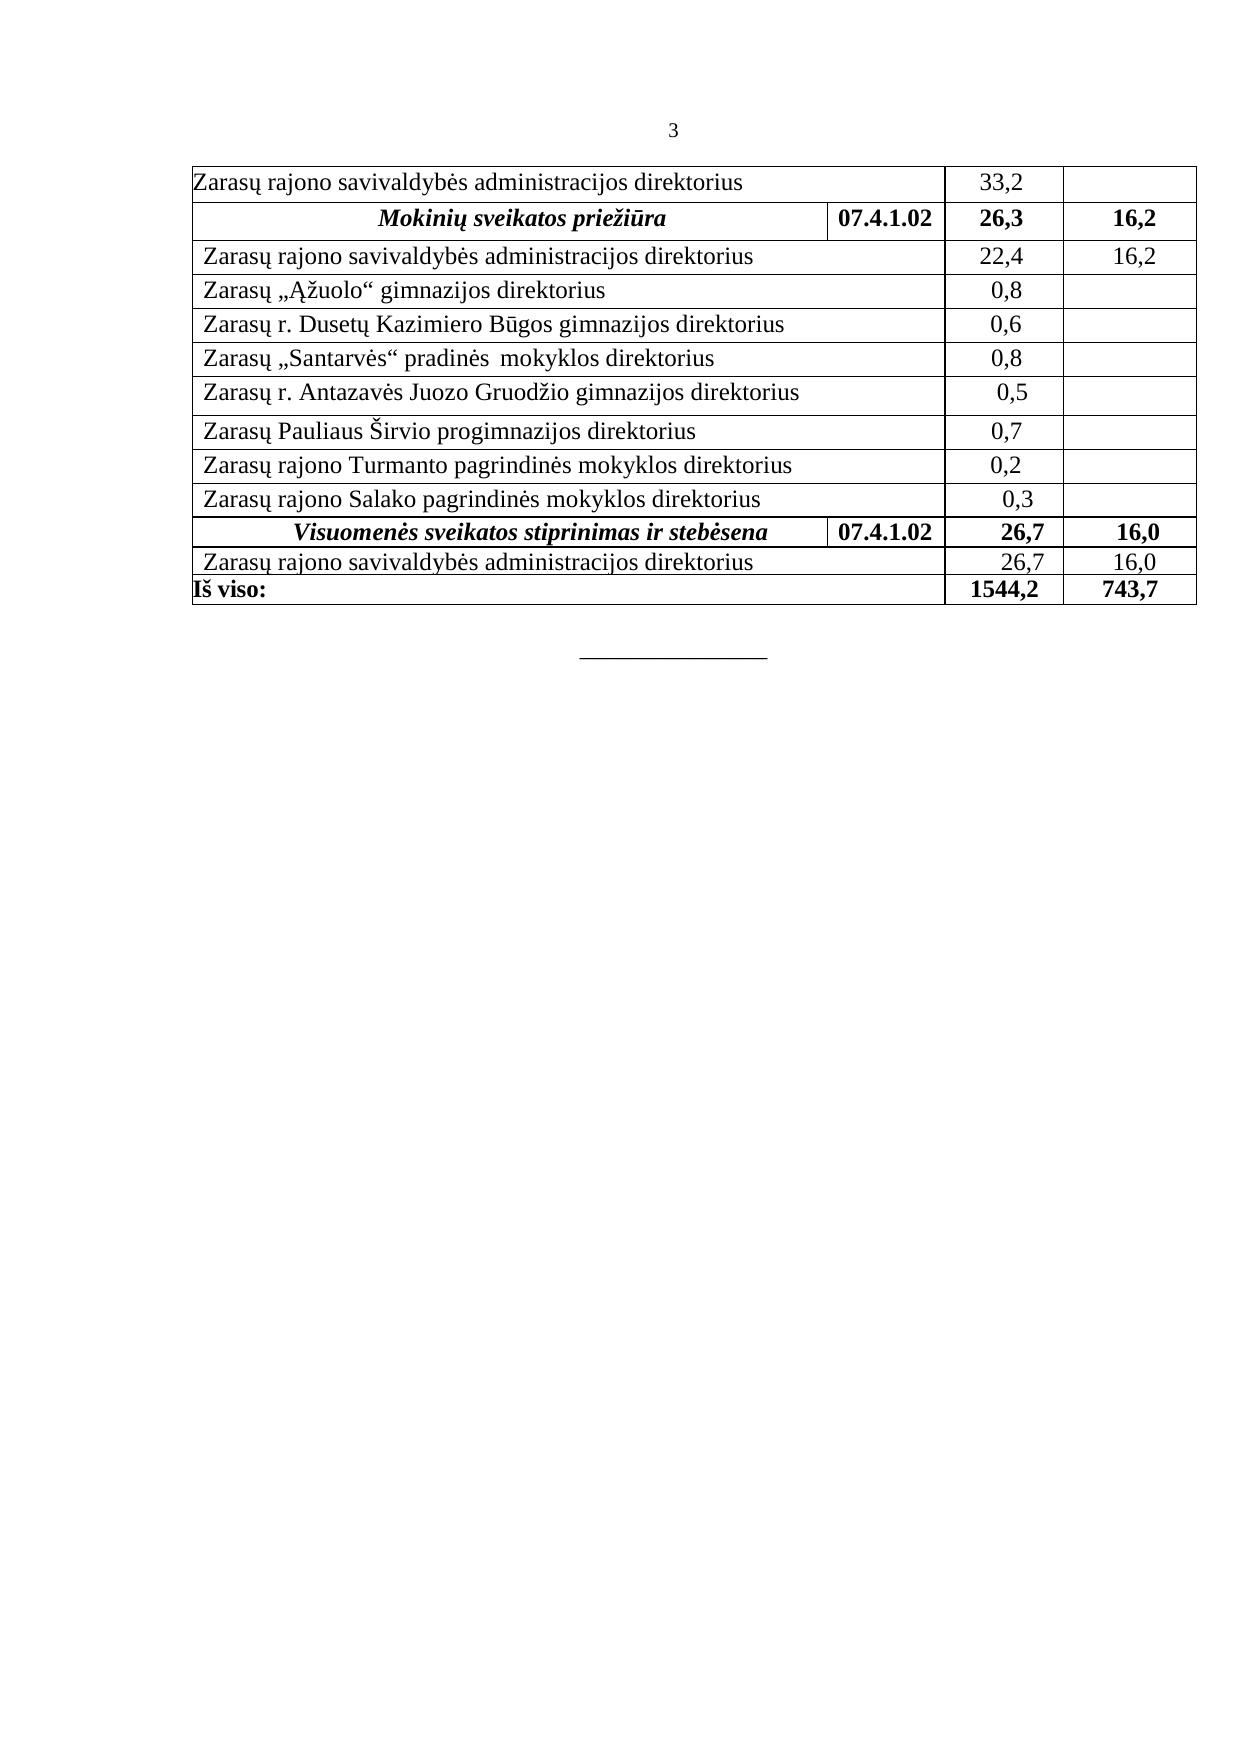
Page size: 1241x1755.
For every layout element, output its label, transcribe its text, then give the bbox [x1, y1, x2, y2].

table_cell 16,2 [1064, 203, 1196, 240]
table_cell Zarasų rajono savivaldybės administracijos direktorius [193, 548, 944, 573]
table_cell Zarasų Pauliaus Širvio progimnazijos direktorius [193, 416, 944, 449]
table_cell [1064, 275, 1196, 308]
table_cell Zarasų rajono savivaldybės administracijos direktorius [193, 167, 944, 202]
table_cell 26,7 [946, 548, 1063, 573]
table_cell 0,2 [946, 450, 1063, 483]
table_cell Zarasų rajono savivaldybės administracijos direktorius [193, 241, 944, 274]
table_cell 0,8 [946, 343, 1063, 376]
table_cell Zarasų „Ąžuolo“ gimnazijos direktorius [193, 275, 944, 308]
table_cell 0,8 [946, 275, 1063, 308]
table_cell 07.4.1.02 [828, 518, 944, 546]
table_cell Iš viso: [193, 575, 944, 604]
table_cell [1064, 484, 1196, 516]
table_cell 0,5 [946, 377, 1063, 415]
table_cell [1064, 343, 1196, 376]
table_cell 33,2 [946, 167, 1063, 202]
table_cell Visuomenės sveikatos stiprinimas ir stebėsena [193, 518, 827, 546]
table_cell 07.4.1.02 [828, 203, 944, 240]
table_cell Mokinių sveikatos priežiūra [193, 203, 827, 240]
table_cell 26,7 [946, 518, 1063, 546]
table_cell [1064, 309, 1196, 342]
table_cell 0,6 [946, 309, 1063, 342]
table_cell 22,4 [946, 241, 1063, 274]
table_cell Zarasų „Santarvės“ pradinės mokyklos direktorius [193, 343, 944, 376]
table_cell [1064, 167, 1196, 202]
table_cell Zarasų rajono Turmanto pagrindinės mokyklos direktorius [193, 450, 944, 483]
table_cell 0,3 [946, 484, 1063, 516]
table_cell 16,0 [1064, 518, 1196, 546]
table_cell 0,7 [946, 416, 1063, 449]
text _______________ [177, 633, 1169, 662]
table_cell [1064, 377, 1196, 415]
table_cell Zarasų r. Antazavės Juozo Gruodžio gimnazijos direktorius [193, 377, 944, 415]
table_cell [1064, 450, 1196, 483]
table_cell Zarasų rajono Salako pagrindinės mokyklos direktorius [193, 484, 944, 516]
table_cell Zarasų r. Dusetų Kazimiero Būgos gimnazijos direktorius [193, 309, 944, 342]
table_cell 1544,2 [946, 575, 1063, 604]
table_cell 743,7 [1064, 575, 1196, 604]
table_cell 16,0 [1064, 548, 1196, 573]
table_cell 26,3 [946, 203, 1063, 240]
table_cell 16,2 [1064, 241, 1196, 274]
table_cell [1064, 416, 1196, 449]
